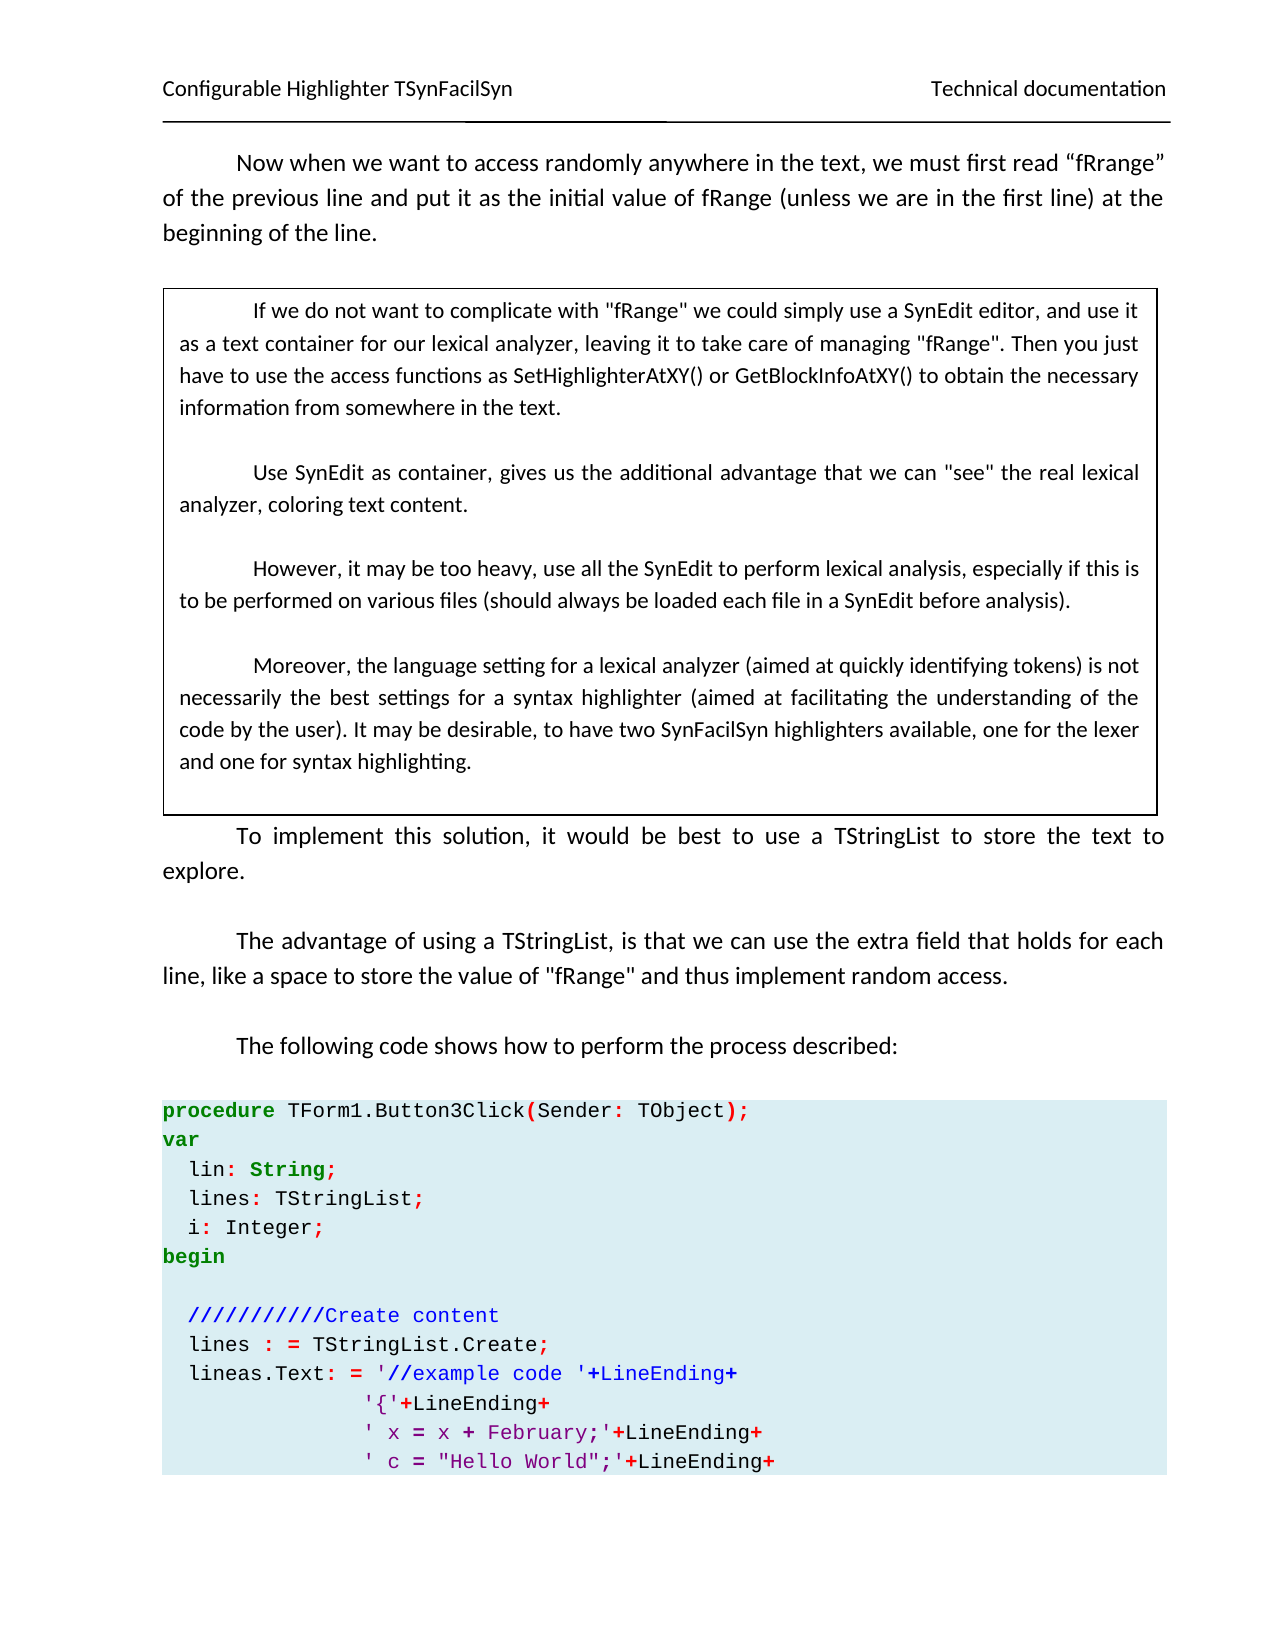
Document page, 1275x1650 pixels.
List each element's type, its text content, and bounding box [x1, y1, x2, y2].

text ' x = x + February;'+LineEnding+ [162, 1422, 1167, 1446]
text lines: TStringList; [162, 1188, 1167, 1211]
text lin: String; [162, 1158, 1167, 1182]
text procedure TForm1.Button3Click(Sender: TObject); [162, 1100, 1167, 1124]
text ' c = "Hello World";'+LineEnding+ [162, 1451, 1167, 1475]
text The following code shows how to perform the process described: [162, 1030, 1167, 1061]
text lines : = TStringList.Create; [162, 1334, 1167, 1358]
text Moreover, the language setting for a lexical analyzer (aimed at quickly identifying tokens) is not necessarily the best settings for a syntax highlighter (aimed at facilitating the understanding of the code by the user). It may be desirable, to have two SynFacilSyn highlighters available, one for the lexer and one for syntax highlighting. [179, 651, 1141, 775]
text lineas.Text: = '//example code '+LineEnding+ [162, 1363, 1167, 1387]
text i: Integer; [162, 1217, 1167, 1241]
text However, it may be too heavy, use all the SynEdit to perform lexical analysis, especially if this is to be performed on various files (should always be loaded each file in a SynEdit before analysis). [179, 554, 1141, 614]
text To implement this solution, it would be best to use a TStringList to store the text to explore. [162, 820, 1167, 886]
text var [162, 1129, 1167, 1153]
text ///////////Create content [162, 1305, 1167, 1328]
text Use SynEdit as container, gives us the additional advantage that we can "see" the real lexical analyzer, coloring text content. [179, 458, 1141, 518]
text Now when we want to access randomly anywhere in the text, we must first read “fRrange” of the previous line and put it as the initial value of fRange (unless we are in the first line) at the beginning of the line. [162, 148, 1167, 248]
text The advantage of using a TStringList, is that we can use the extra field that holds for each line, like a space to store the value of "fRange" and thus implement random access. [162, 925, 1167, 991]
text begin [162, 1246, 1167, 1270]
text If we do not want to complicate with "fRange" we could simply use a SynEdit editor, and use it as a text container for our lexical analyzer, leaving it to take care of managing "fRange". Then you just have to use the access functions as SetHighlighterAtXY() or GetBlockInfoAtXY() to obtain the necessary information from somewhere in the text. [179, 297, 1141, 421]
text '{'+LineEnding+ [162, 1393, 1167, 1416]
